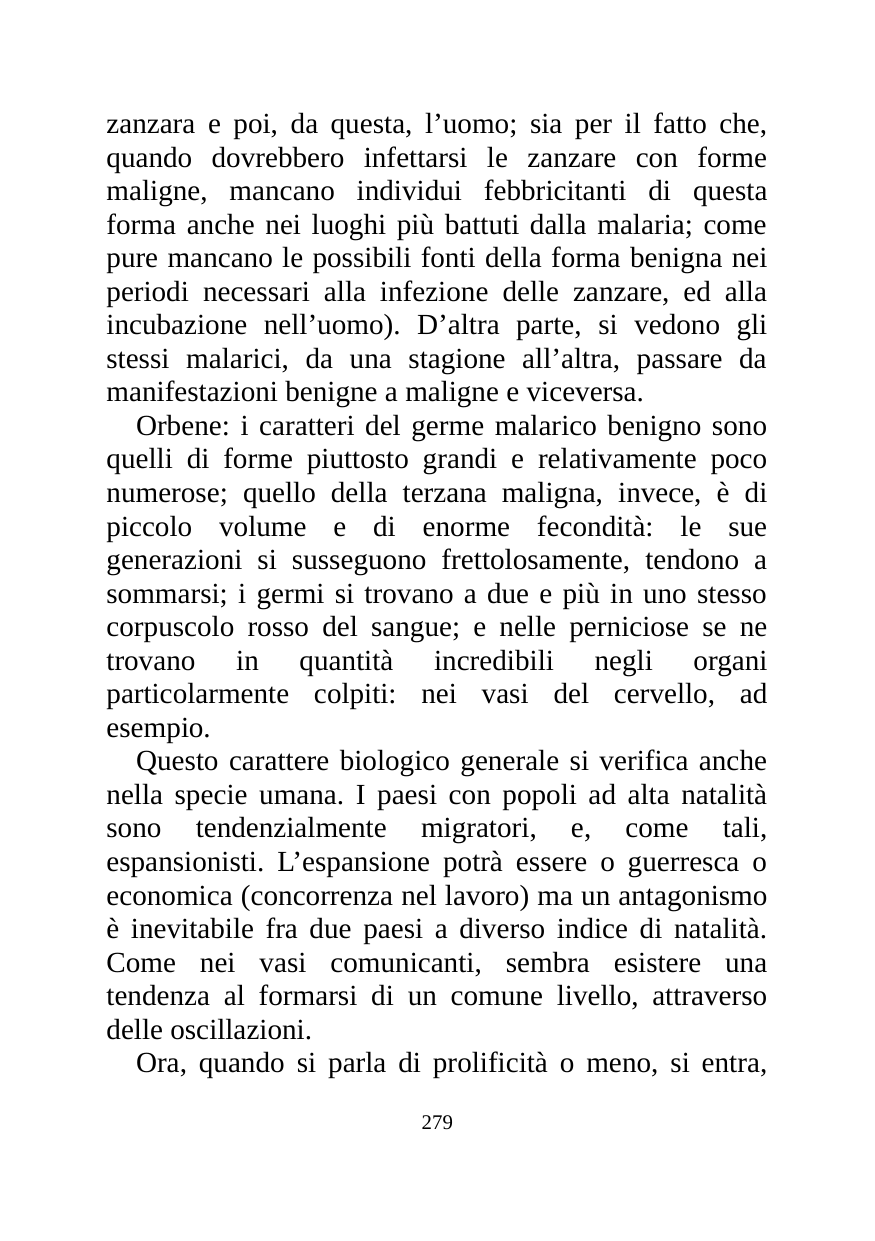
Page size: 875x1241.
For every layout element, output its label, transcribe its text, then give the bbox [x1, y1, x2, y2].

text Ora, quando si parla di prolificità o meno, si entra, [106, 1045, 768, 1079]
text zanzara e poi, da questa, l’uomo; sia per il fatto che, quando dovrebbero infettarsi le zanzare con forme maligne, mancano individui febbricitanti di questa forma anche nei luoghi più battuti dalla malaria; come pure mancano le possibili fonti della forma benigna nei periodi necessari alla infezione delle zanzare, ed alla incubazione nell’uomo). D’altra parte, si vedono gli stessi malarici, da una stagione all’altra, passare da manifestazioni benigne a maligne e viceversa. [106, 106, 768, 408]
text Orbene: i caratteri del germe malarico benigno sono quelli di forme piuttosto grandi e relativamente poco numerose; quello della terzana maligna, invece, è di piccolo volume e di enorme fecondità: le sue generazioni si susseguono frettolosamente, tendono a sommarsi; i germi si trovano a due e più in uno stesso corpuscolo rosso del sangue; e nelle perniciose se ne trovano in quantità incredibili negli organi particolarmente colpiti: nei vasi del cervello, ad esempio. [106, 408, 768, 743]
text Questo carattere biologico generale si verifica anche nella specie umana. I paesi con popoli ad alta natalità sono tendenzialmente migratori, e, come tali, espansionisti. L’espansione potrà essere o guerresca o economica (concorrenza nel lavoro) ma un antagonismo è inevitabile fra due paesi a diverso indice di natalità. Come nei vasi comunicanti, sembra esistere una tendenza al formarsi di un comune livello, attraverso delle oscillazioni. [106, 743, 768, 1045]
